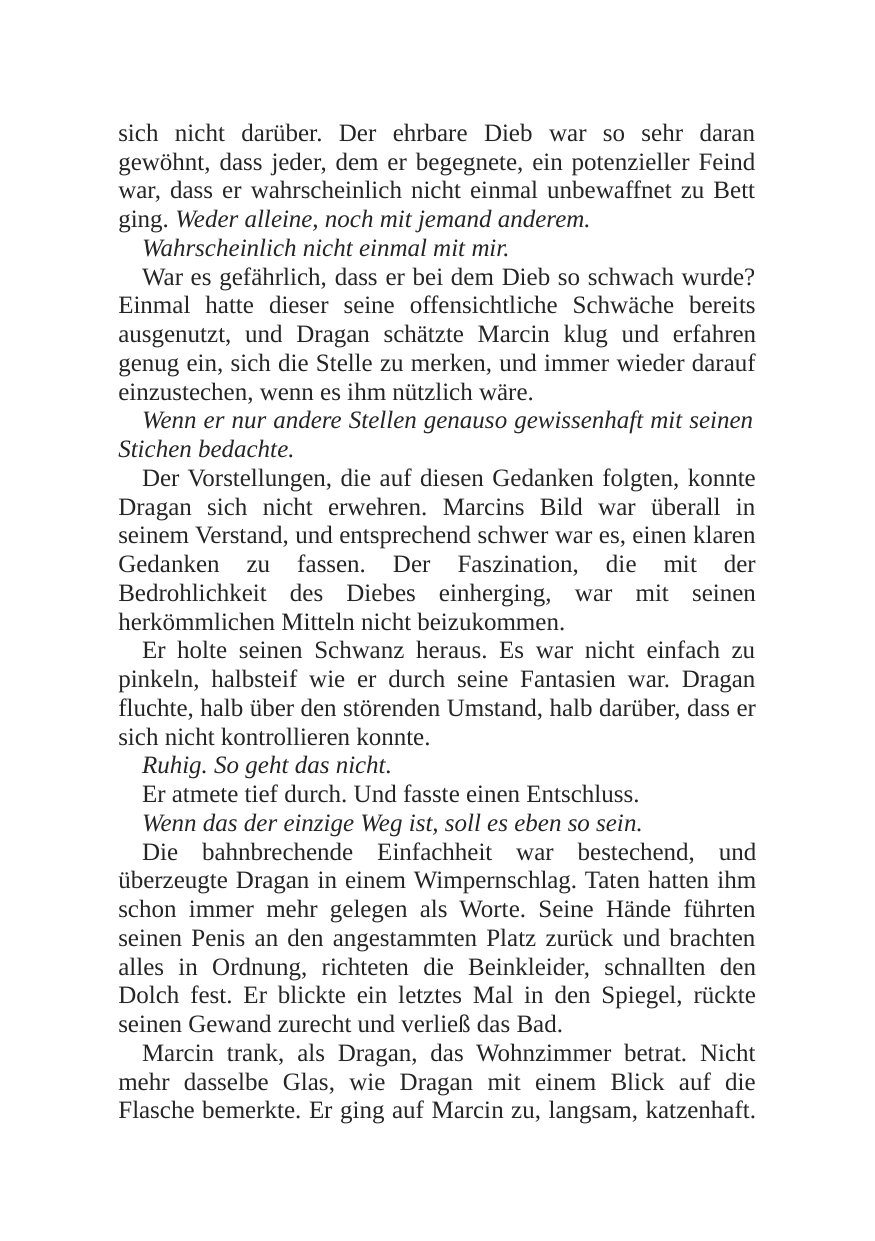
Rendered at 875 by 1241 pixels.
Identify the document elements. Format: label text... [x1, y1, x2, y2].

text Wahrscheinlich nicht einmal mit mir. [118, 233, 756, 262]
text sich nicht darüber. Der ehrbare Dieb war so sehr daran gewöhnt, dass jeder, dem er begegnete, ein potenzieller Feind war, dass er wahrscheinlich nicht einmal unbewaffnet zu Bett ging. Weder alleine, noch mit jemand anderem. [118, 118, 756, 233]
text Er holte seinen Schwanz heraus. Es war nicht einfach zu pinkeln, halbsteif wie er durch seine Fantasien war. Dragan fluchte, halb über den störenden Umstand, halb darüber, dass er sich nicht kontrollieren konnte. [118, 636, 756, 751]
text Wenn das der einzige Weg ist, soll es eben so sein. [118, 808, 756, 837]
text Er atmete tief durch. Und fasste einen Entschluss. [118, 779, 756, 808]
text Wenn er nur andere Stellen genauso gewissenhaft mit seinen Stichen bedachte. [118, 406, 756, 463]
text Marcin trank, als Dragan, das Wohnzimmer betrat. Nicht mehr dasselbe Glas, wie Dragan mit einem Blick auf die Flasche bemerkte. Er ging auf Marcin zu, langsam, katzenhaft. [118, 1038, 756, 1124]
text War es gefährlich, dass er bei dem Dieb so schwach wurde? Einmal hatte dieser seine offensichtliche Schwäche bereits ausgenutzt, und Dragan schätzte Marcin klug und erfahren genug ein, sich die Stelle zu merken, und immer wieder darauf einzustechen, wenn es ihm nützlich wäre. [118, 262, 756, 406]
text Die bahnbrechende Einfachheit war bestechend, und überzeugte Dragan in einem Wimpernschlag. Taten hatten ihm schon immer mehr gelegen als Worte. Seine Hände führten seinen Penis an den angestammten Platz zurück und brachten alles in Ordnung, richteten die Beinkleider, schnallten den Dolch fest. Er blickte ein letztes Mal in den Spiegel, rückte seinen Gewand zurecht und verließ das Bad. [118, 837, 756, 1038]
text Der Vorstellungen, die auf diesen Gedanken folgten, konnte Dragan sich nicht erwehren. Marcins Bild war überall in seinem Verstand, und entsprechend schwer war es, einen klaren Gedanken zu fassen. Der Faszination, die mit der Bedrohlichkeit des Diebes einherging, war mit seinen herkömmlichen Mitteln nicht beizukommen. [118, 463, 756, 636]
text Ruhig. So geht das nicht. [118, 751, 756, 779]
